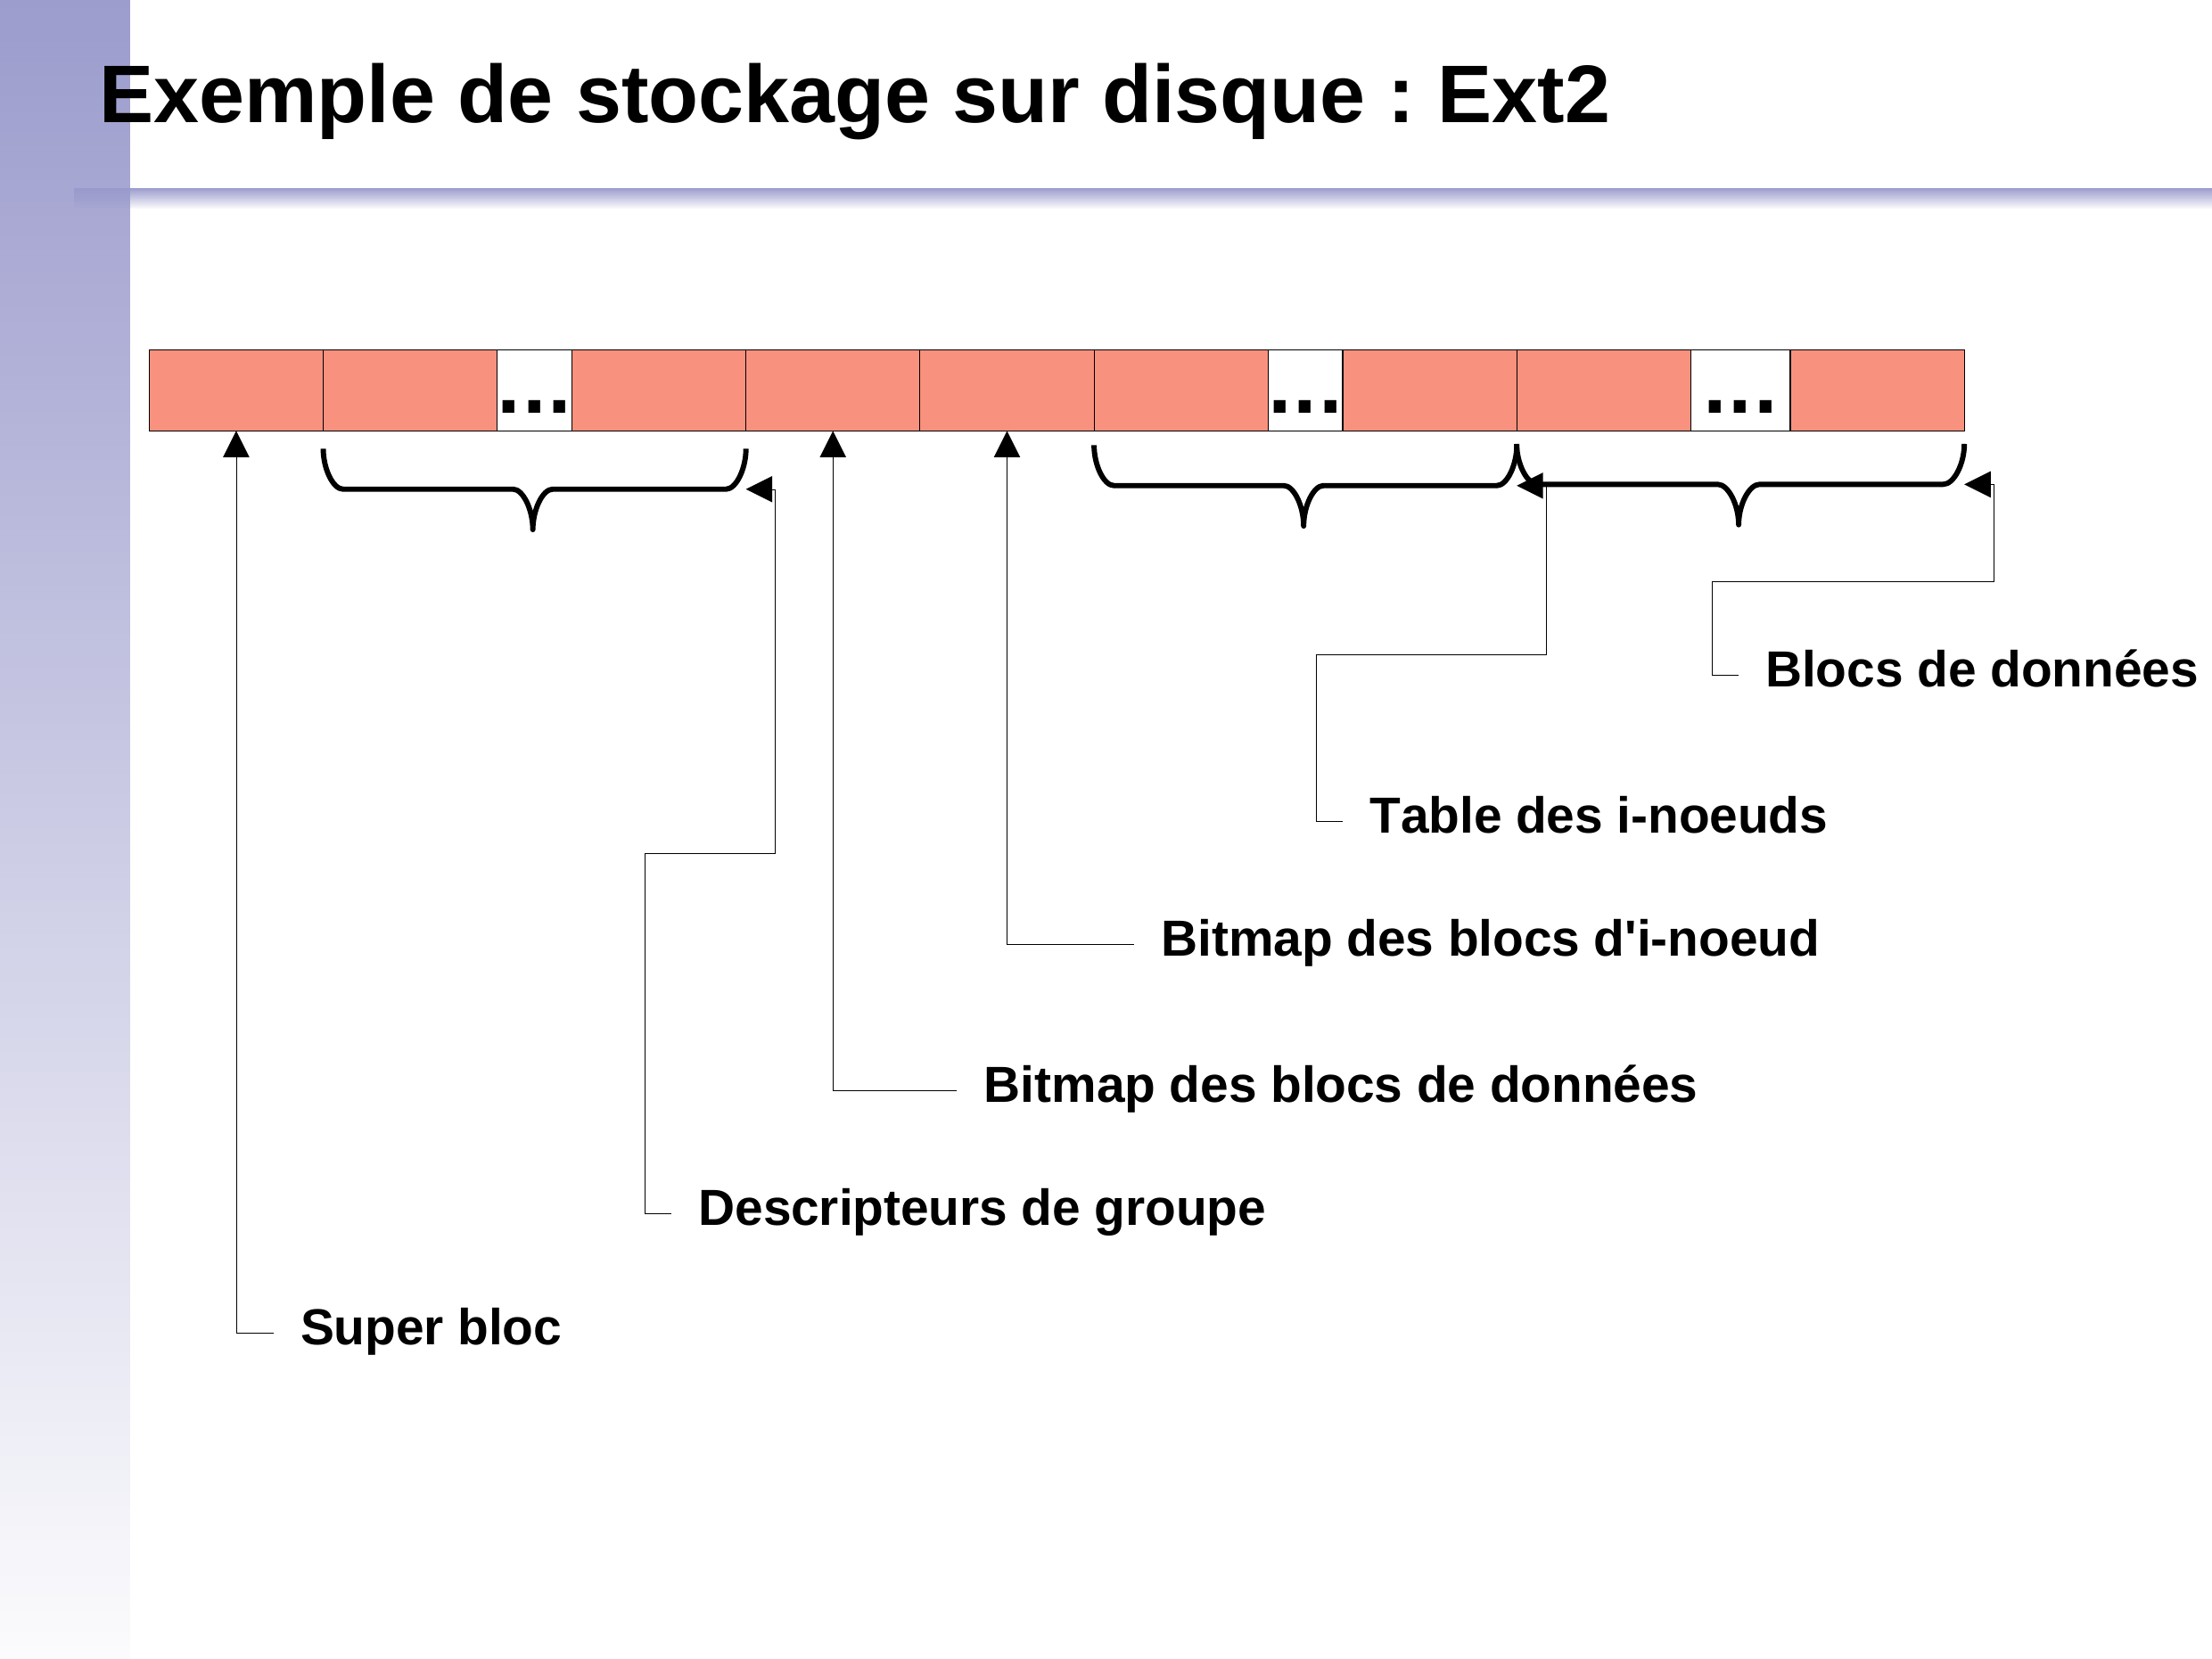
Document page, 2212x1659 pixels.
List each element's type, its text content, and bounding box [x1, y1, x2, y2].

text_box ... [497, 349, 572, 431]
text_box [1790, 349, 1965, 431]
text_box Super bloc [273, 1292, 576, 1374]
text_box [1344, 349, 1690, 431]
text_box Table des i-noeuds [1342, 781, 1842, 862]
text_box Blocs de données [1738, 635, 2212, 716]
text_box Bitmap des blocs de données [957, 1050, 1713, 1131]
text_box [572, 349, 1268, 431]
text_box Descripteurs de groupe [670, 1173, 1280, 1254]
text_box ... [1690, 349, 1790, 431]
text_box Bitmap des blocs d'i-noeud [1134, 904, 1834, 985]
text_box [149, 349, 497, 431]
title Exemple de stockage sur disque : Ext2 [99, 0, 2212, 189]
text_box ... [1268, 349, 1344, 431]
